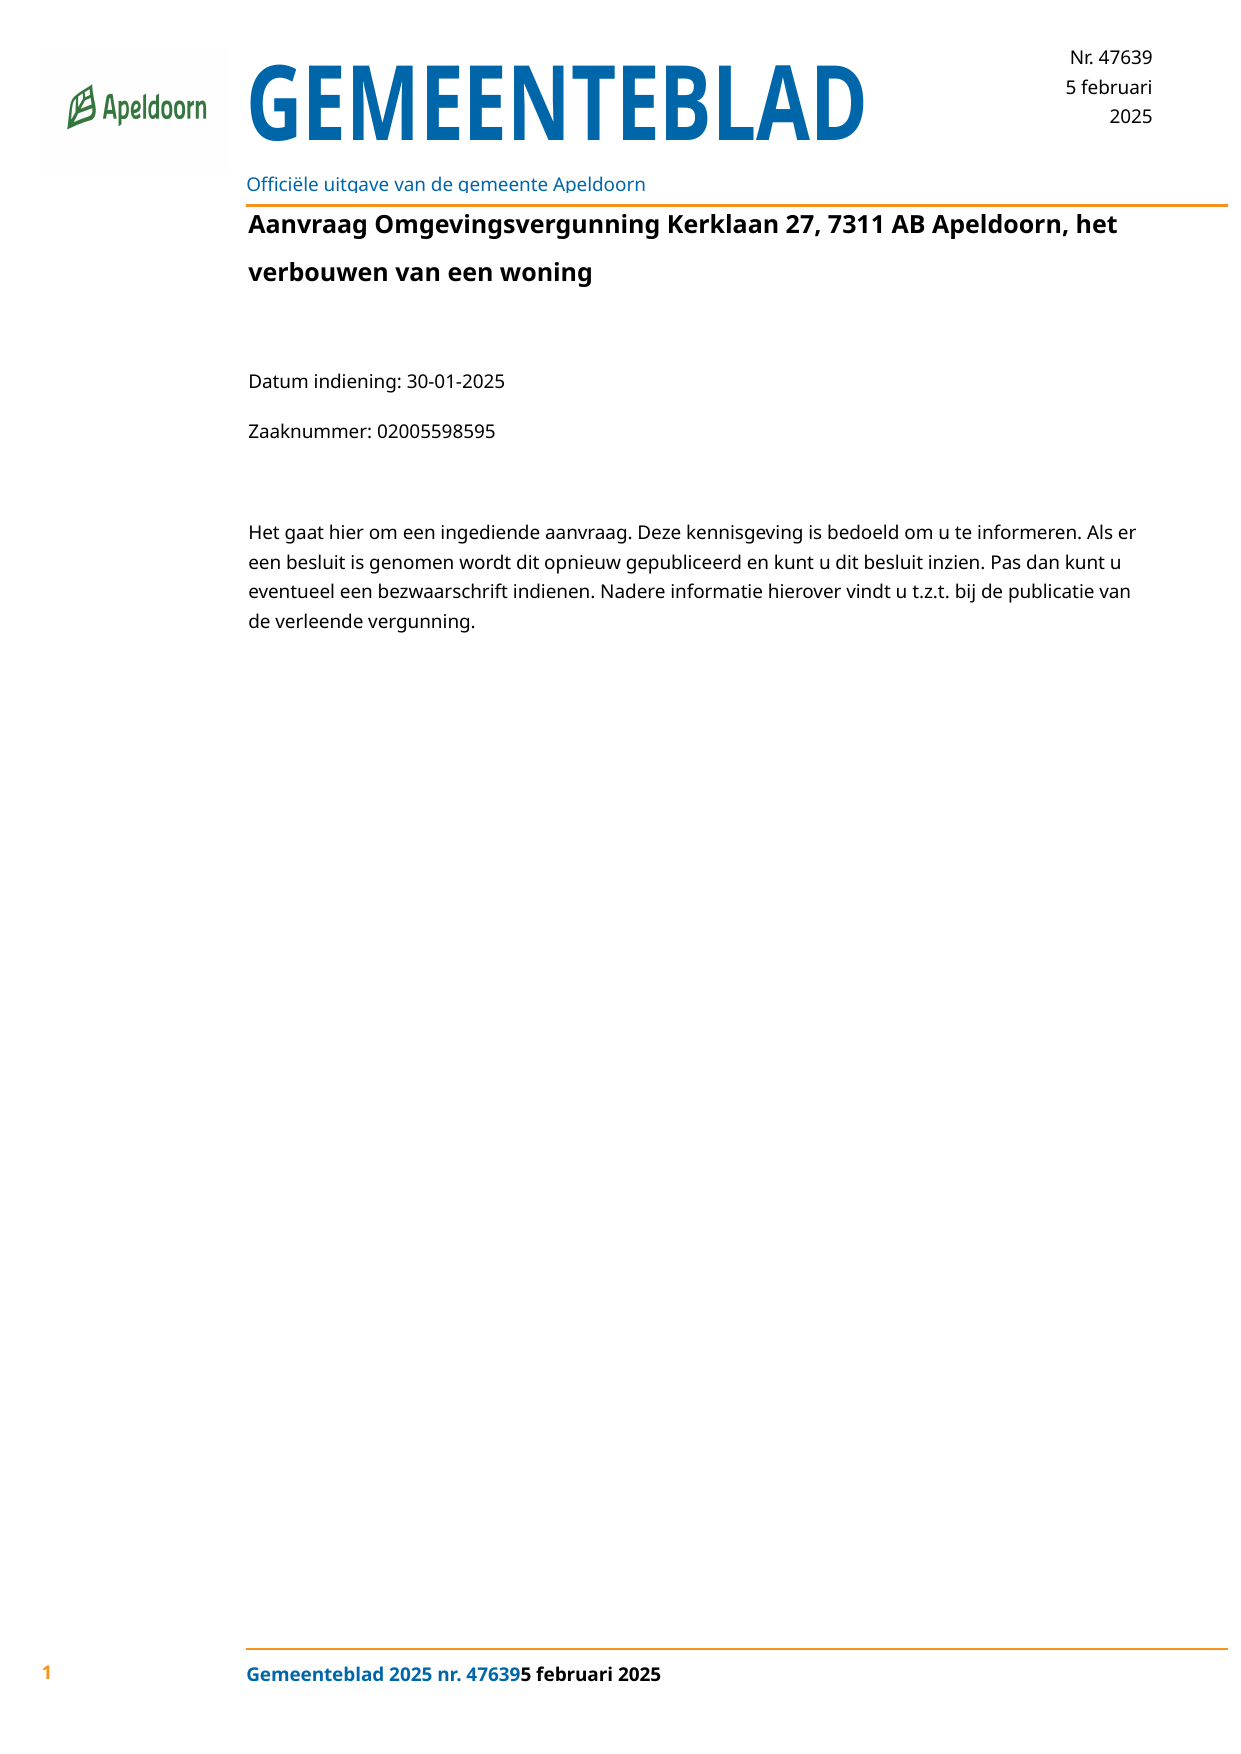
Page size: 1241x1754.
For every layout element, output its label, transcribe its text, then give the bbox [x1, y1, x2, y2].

text Zaaknummer: 02005598595 [248, 419, 1152, 444]
text Aanvraag Omgevingsvergunning Kerklaan 27, 7311 AB Apeldoorn, het verbouwen van een woning [248, 207, 1152, 288]
text Datum indiening: 30-01-2025 [248, 368, 1152, 394]
picture [41, 47, 231, 172]
text Het gaat hier om een ingediende aanvraag. Deze kennisgeving is bedoeld om u te informeren. Als er een besluit is genomen wordt dit opnieuw gepubliceerd en kunt u dit besluit inzien. Pas dan kunt u eventueel een bezwaarschrift indienen. Nadere informatie hierover vindt u t.z.t. bij de publicatie van de verleende vergunning. [248, 519, 1152, 634]
